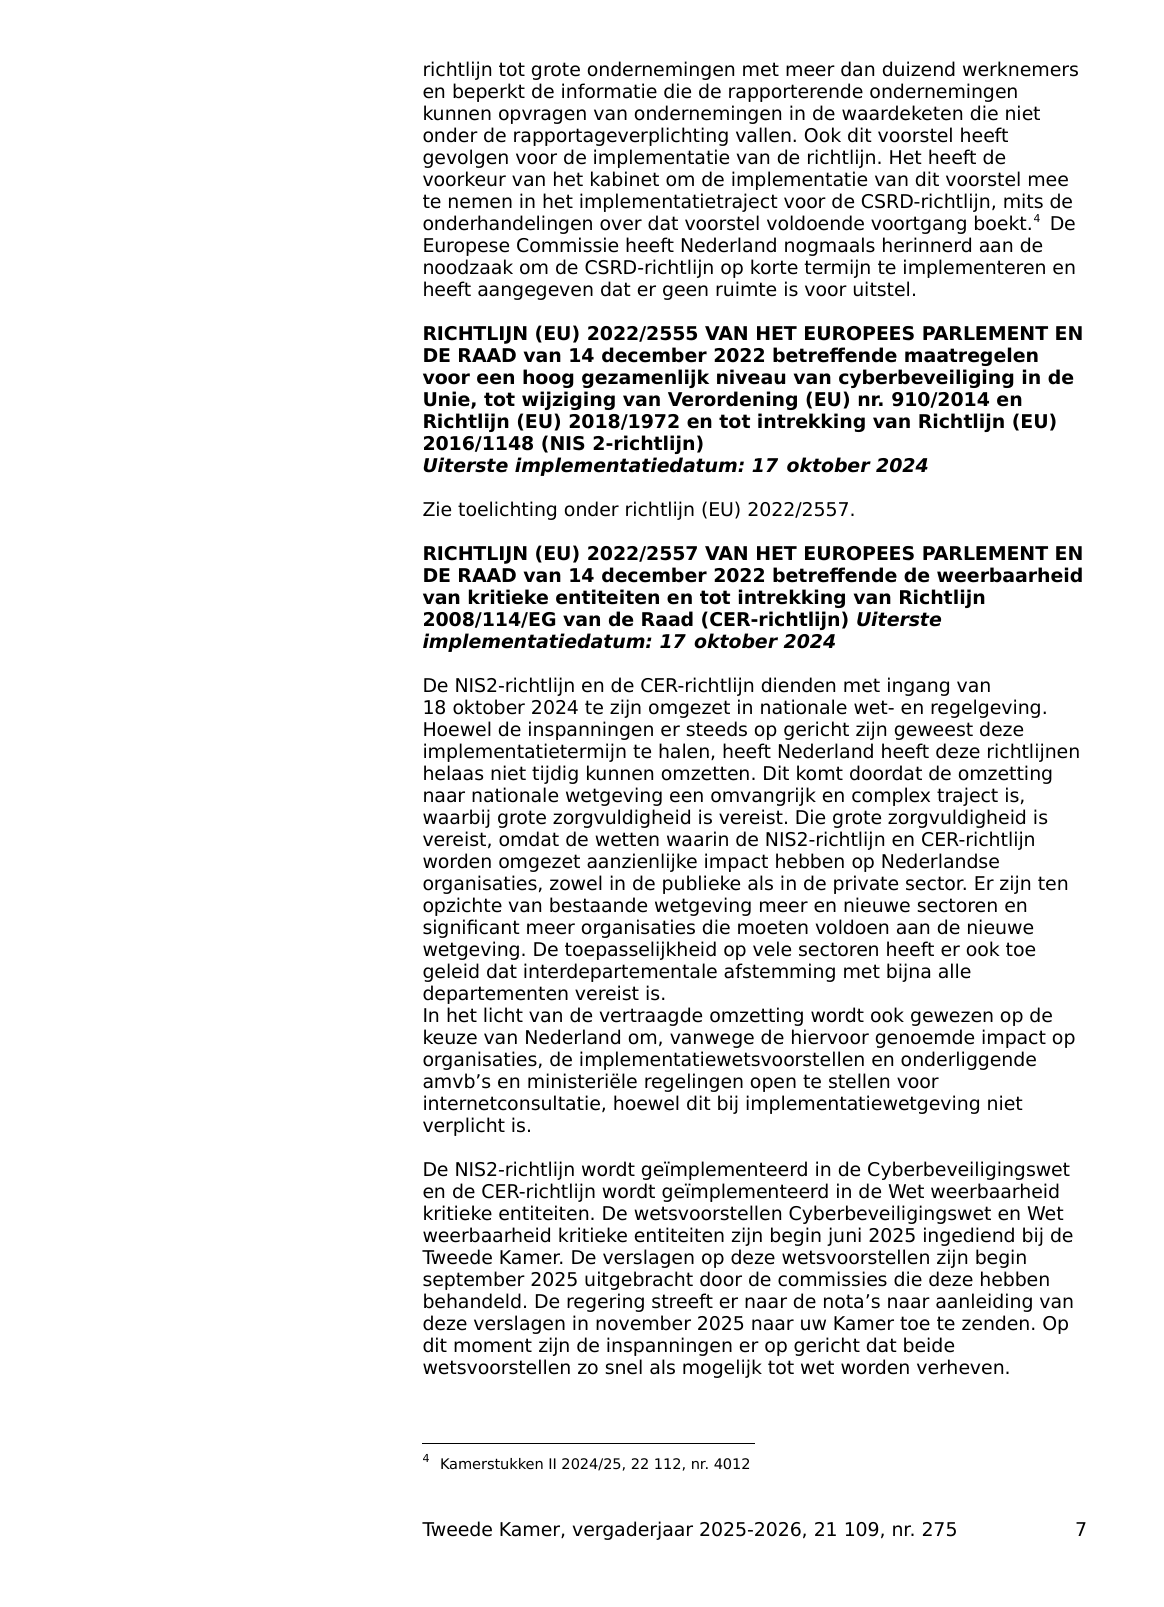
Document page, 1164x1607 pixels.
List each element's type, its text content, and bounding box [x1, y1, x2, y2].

text De NIS2-richtlijn wordt geïmplementeerd in de Cyberbeveiligingswet en de CER-richtlijn wordt geïmplementeerd in de Wet weerbaarheid kritieke entiteiten. De wetsvoorstellen Cyberbeveiligingswet en Wet weerbaarheid kritieke entiteiten zijn begin juni 2025 ingediend bij de Tweede Kamer. De verslagen op deze wetsvoorstellen zijn begin september 2025 uitgebracht door de commissies die deze hebben behandeld. De regering streeft er naar de nota’s naar aanleiding van deze verslagen in november 2025 naar uw Kamer toe te zenden. Op dit moment zijn de inspanningen er op gericht dat beide wetsvoorstellen zo snel als mogelijk tot wet worden verheven. [422, 1159, 1087, 1379]
text Zie toelichting onder richtlijn (EU) 2022/2557. [422, 499, 1087, 521]
text RICHTLIJN (EU) 2022/2555 VAN HET EUROPEES PARLEMENT EN DE RAAD van 14 december 2022 betreffende maatregelen voor een hoog gezamenlijk niveau van cyberbeveiliging in de Unie, tot wijziging van Verordening (EU) nr. 910/2014 en Richtlijn (EU) 2018/1972 en tot intrekking van Richtlijn (EU) 2016/1148 (NIS 2-richtlijn) [422, 323, 1087, 455]
text richtlijn tot grote ondernemingen met meer dan duizend werknemers en beperkt de informatie die de rapporterende ondernemingen kunnen opvragen van ondernemingen in de waardeketen die niet onder de rapportageverplichting vallen. Ook dit voorstel heeft gevolgen voor de implementatie van de richtlijn. Het heeft de voorkeur van het kabinet om de implementatie van dit voorstel mee te nemen in het implementatietraject voor de CSRD-richtlijn, mits de onderhandelingen over dat voorstel voldoende voortgang boekt. De Europese Commissie heeft Nederland nogmaals herinnerd aan de noodzaak om de CSRD-richtlijn op korte termijn te implementeren en heeft aangegeven dat er geen ruimte is voor uitstel. [422, 59, 1087, 301]
text De NIS2-richtlijn en de CER-richtlijn dienden met ingang van 18 oktober 2024 te zijn omgezet in nationale wet- en regelgeving. Hoewel de inspanningen er steeds op gericht zijn geweest deze implementatietermijn te halen, heeft Nederland heeft deze richtlijnen helaas niet tijdig kunnen omzetten. Dit komt doordat de omzetting naar nationale wetgeving een omvangrijk en complex traject is, waarbij grote zorgvuldigheid is vereist. Die grote zorgvuldigheid is vereist, omdat de wetten waarin de NIS2-richtlijn en CER-richtlijn worden omgezet aanzienlijke impact hebben op Nederlandse organisaties, zowel in de publieke als in de private sector. Er zijn ten opzichte van bestaande wetgeving meer en nieuwe sectoren en significant meer organisaties die moeten voldoen aan de nieuwe wetgeving. De toepasselijkheid op vele sectoren heeft er ook toe geleid dat interdepartementale afstemming met bijna alle departementen vereist is. [422, 675, 1087, 1005]
text Uiterste implementatiedatum: 17 oktober 2024 [422, 455, 1087, 477]
text In het licht van de vertraagde omzetting wordt ook gewezen op de keuze van Nederland om, vanwege de hiervoor genoemde impact op organisaties, de implementatiewetsvoorstellen en onderliggende amvb’s en ministeriële regelingen open te stellen voor internetconsultatie, hoewel dit bij implementatiewetgeving niet verplicht is. [422, 1005, 1087, 1137]
text RICHTLIJN (EU) 2022/2557 VAN HET EUROPEES PARLEMENT EN DE RAAD van 14 december 2022 betreffende de weerbaarheid van kritieke entiteiten en tot intrekking van Richtlijn 2008/114/EG van de Raad (CER-richtlijn) Uiterste implementatiedatum: 17 oktober 2024 [422, 543, 1087, 653]
text Kamerstukken II 2024/25, 22 112, nr. 4012 [422, 1452, 1087, 1474]
